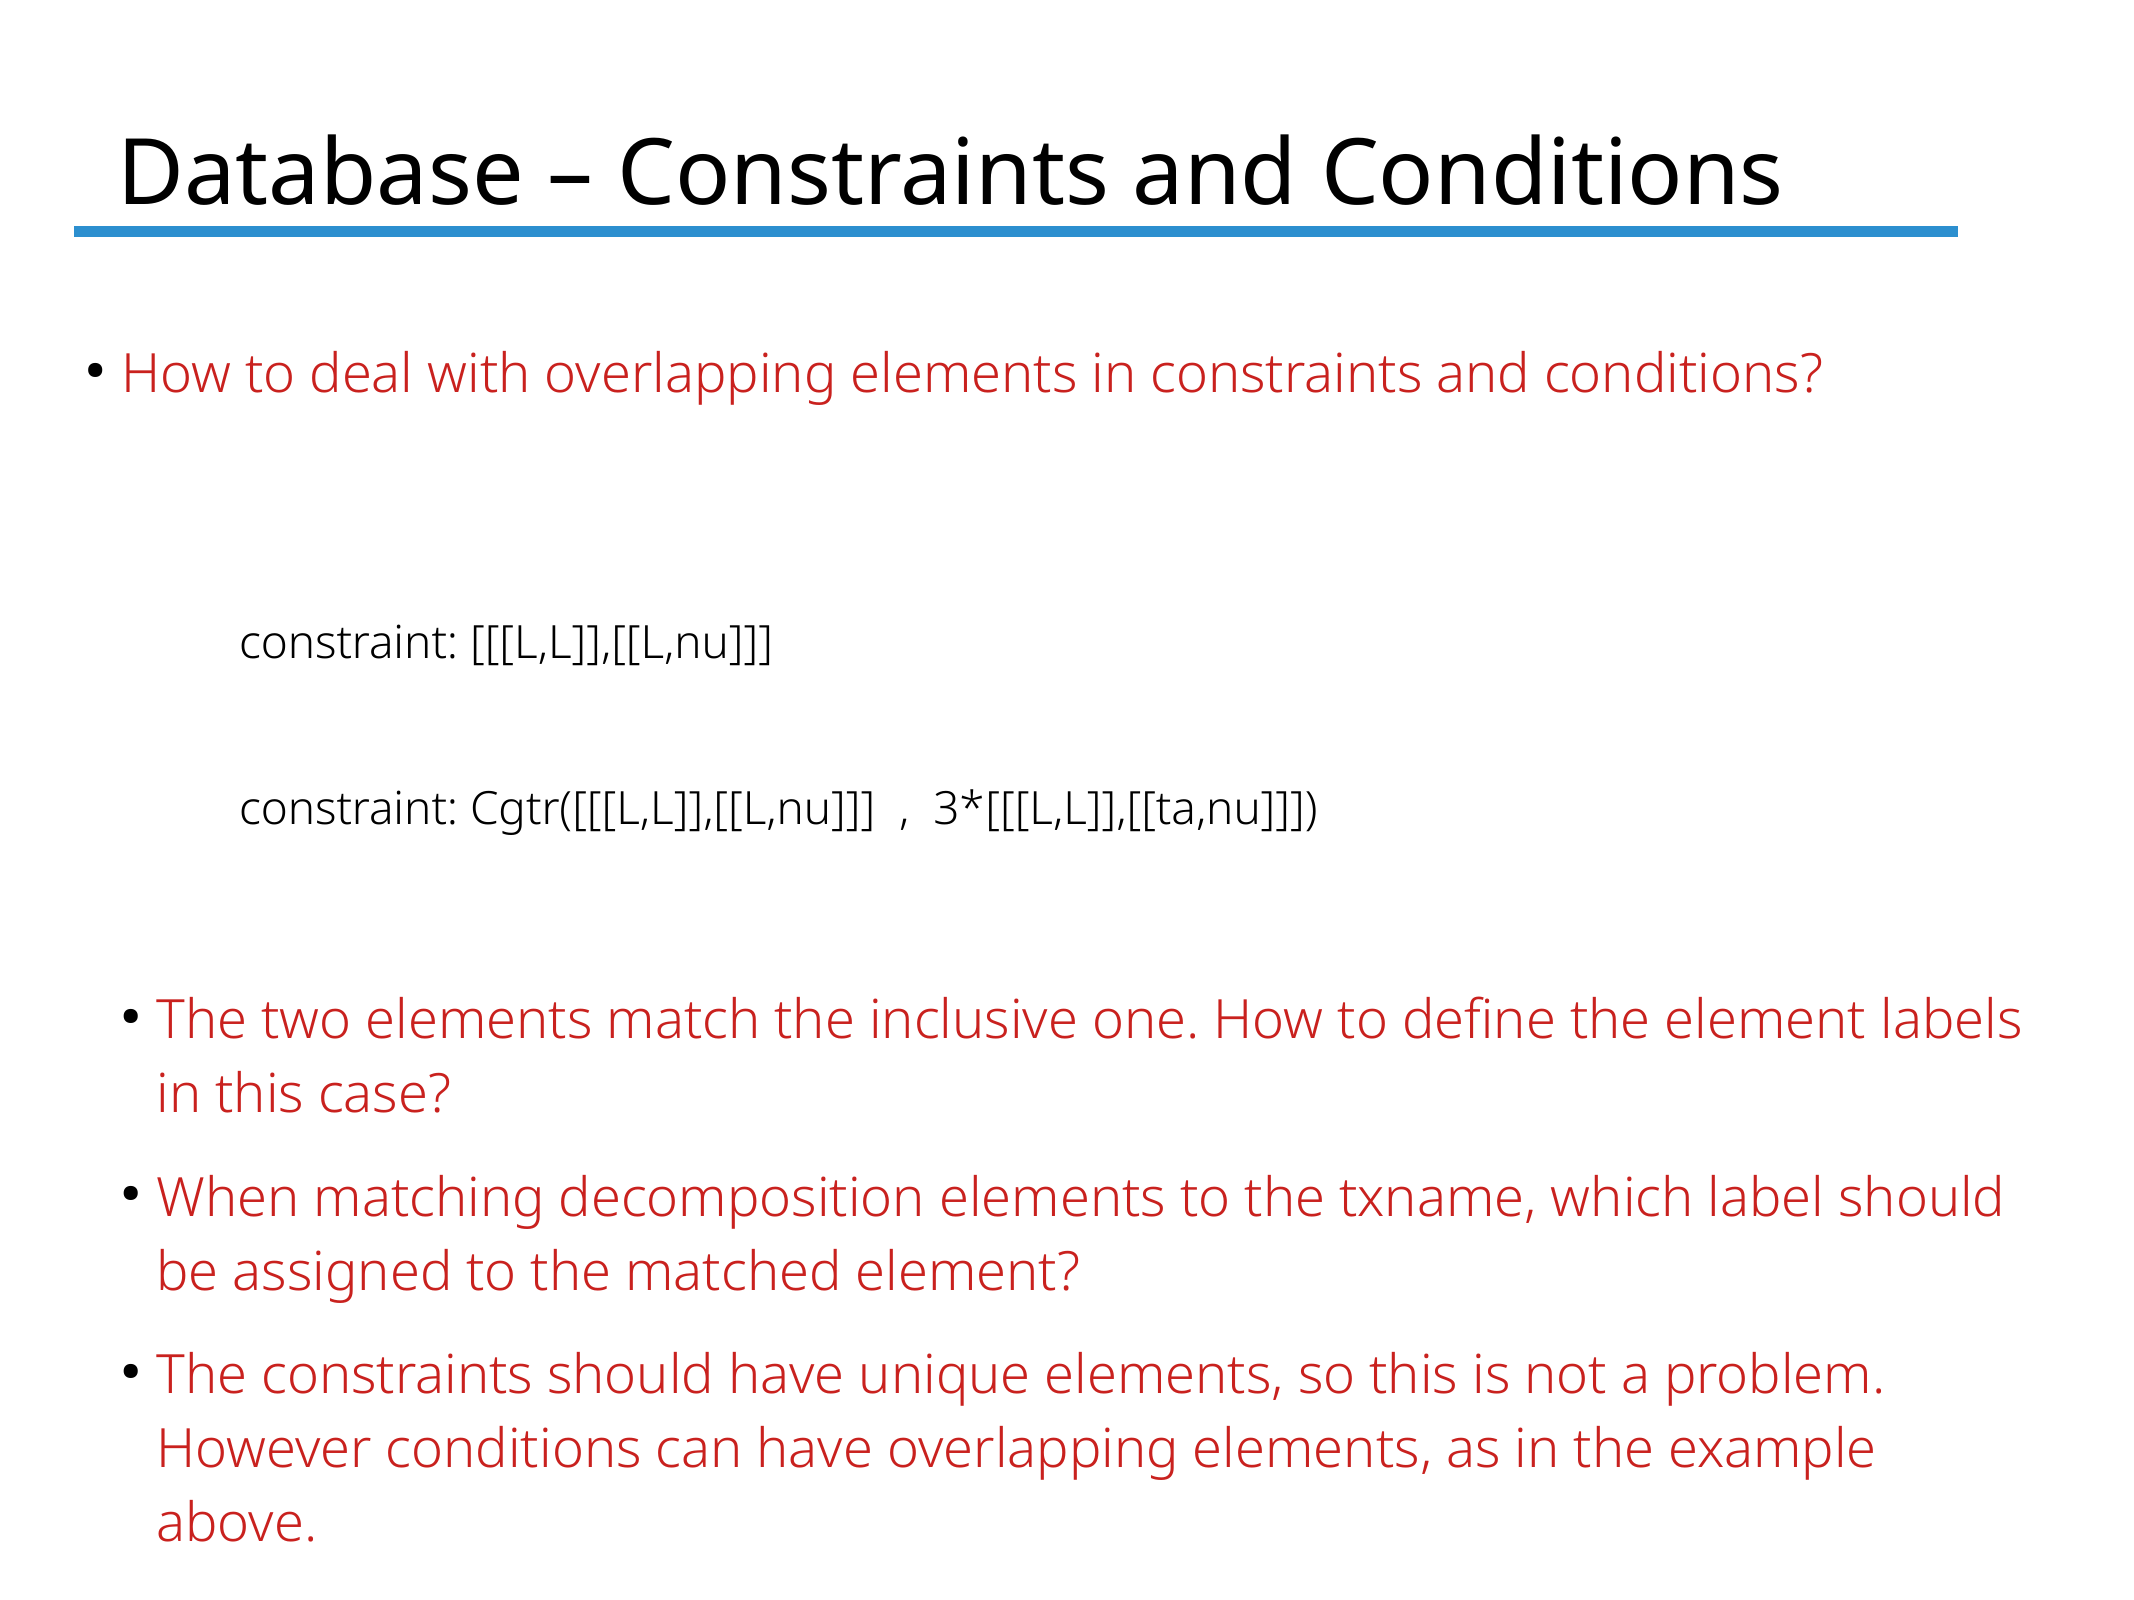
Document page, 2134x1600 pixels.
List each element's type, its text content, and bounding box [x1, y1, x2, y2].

text_box The two elements match the inclusive one. How to define the element labels in this case? When matching decomposition elements to the txname, which label should be assigned to the matched element? The constraints should have unique elements, so this is not a problem. However conditions can have overlapping elements, as in the example above. [106, 973, 2056, 1489]
text_box constraint: Cgtr([[[L,L]],[[L,nu]]] , 3*[[[L,L]],[[ta,nu]]]) [224, 767, 1512, 839]
text_box constraint: [[[L,L]],[[L,nu]]] [224, 602, 1205, 674]
text_box How to deal with overlapping elements in constraints and conditions? [70, 327, 2020, 491]
text_box Database – Constraints and Conditions [93, 89, 1810, 247]
